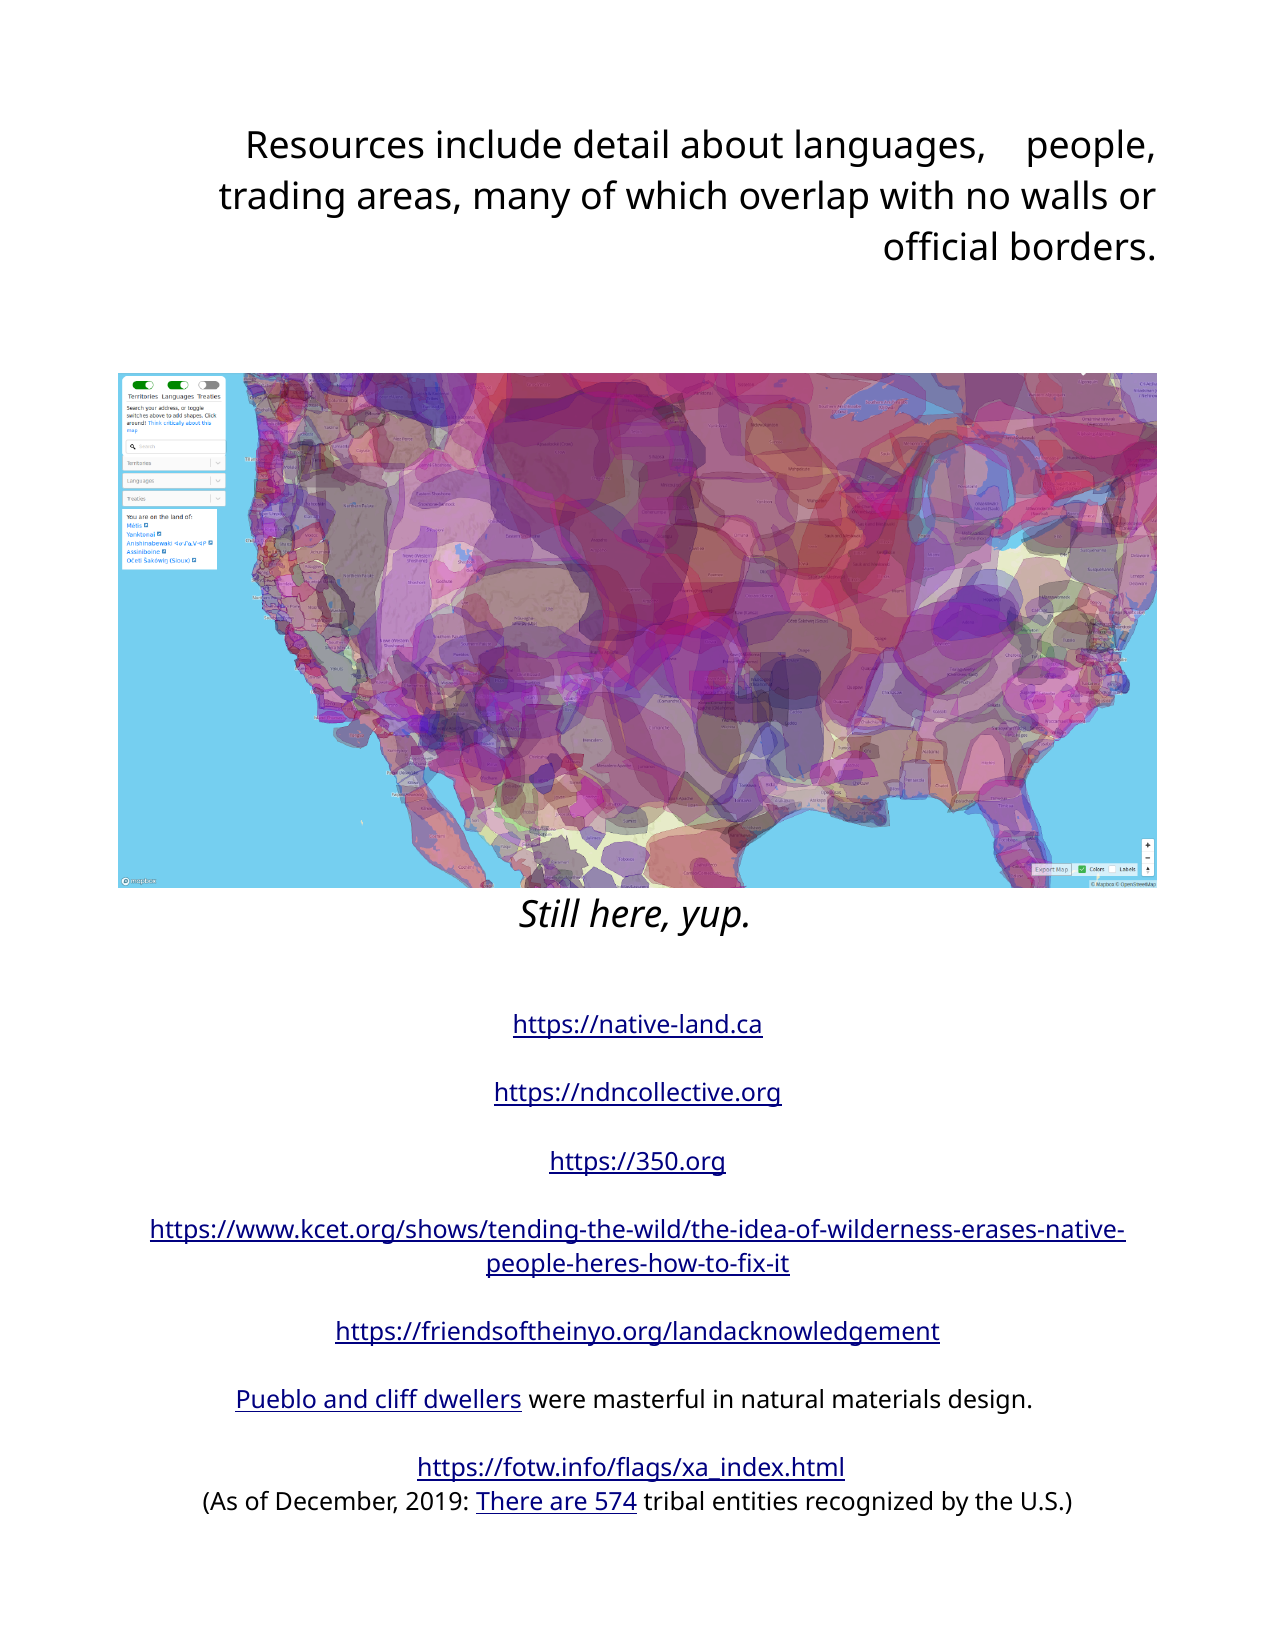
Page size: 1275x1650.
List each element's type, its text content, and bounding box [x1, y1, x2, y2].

text (As of December, 2019: There are 574 tribal entities recognized by the U.S.) [118, 1484, 1157, 1518]
text https://ndncollective.org [118, 1075, 1157, 1109]
text https://native-land.ca [118, 1007, 1157, 1041]
text Still here, yup. [118, 888, 1157, 939]
picture [118, 373, 1157, 888]
text Resources include detail about languages, people, trading areas, many of which overlap with no walls or official borders. [118, 118, 1157, 271]
text Pueblo and cliff dwellers were masterful in natural materials design. [118, 1382, 1157, 1416]
text https://fotw.info/flags/xa_index.html [118, 1450, 1157, 1484]
text https://www.kcet.org/shows/tending-the-wild/the-idea-of-wilderness-erases-native-people-heres-how-to-fix-it [118, 1211, 1157, 1279]
text https://friendsoftheinyo.org/landacknowledgement [118, 1313, 1157, 1348]
text https://350.org [118, 1143, 1157, 1177]
